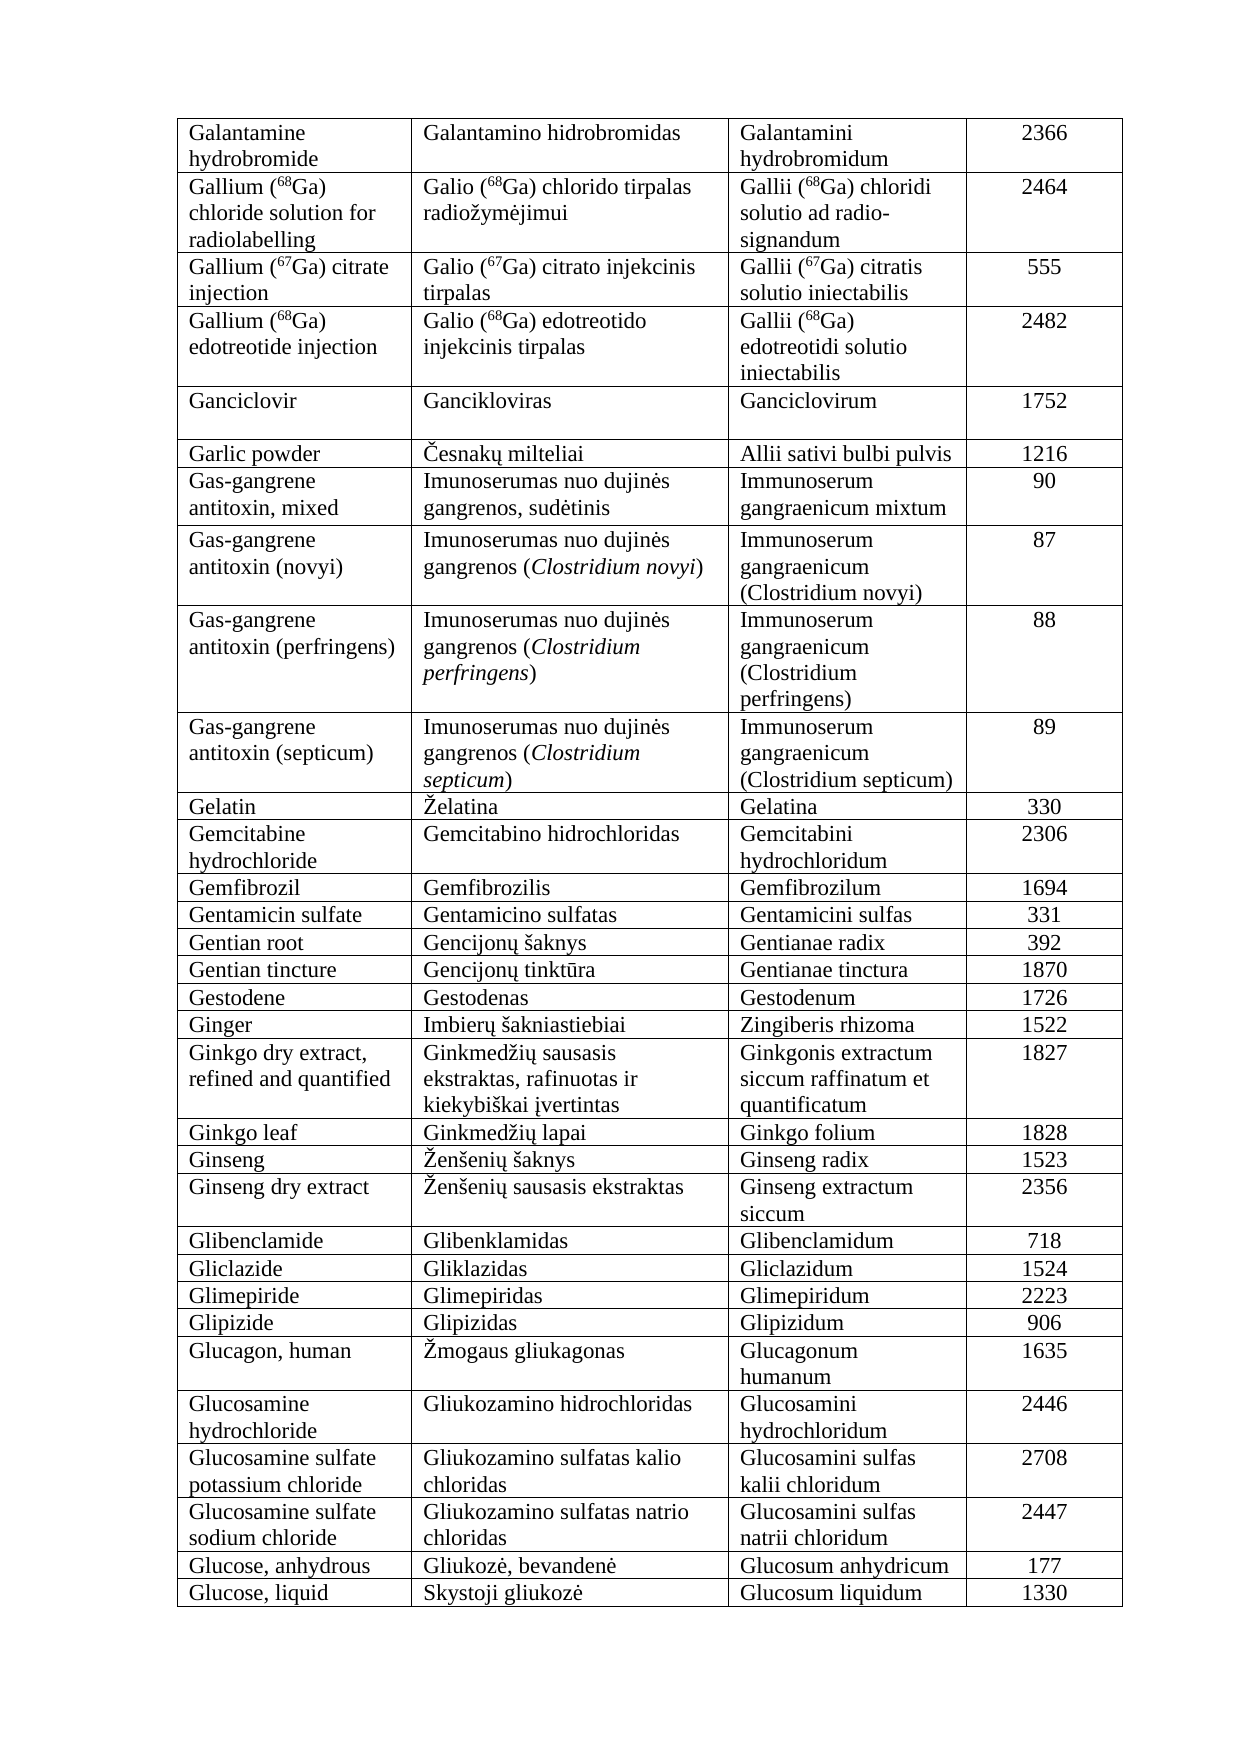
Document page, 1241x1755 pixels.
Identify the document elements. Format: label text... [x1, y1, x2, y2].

table_cell Glucose, liquid [178, 1579, 411, 1606]
table_cell Immunoserum gangraenicum (Clostridium septicum) [729, 713, 966, 792]
table_cell Glucosum anhydricum [729, 1552, 966, 1578]
table_cell Gallii (68Ga) chloridi solutio ad radio-signandum [729, 173, 966, 252]
table_cell Glibenklamidas [412, 1227, 728, 1253]
table_cell Gallii (67Ga) citratis solutio iniectabilis [729, 253, 966, 306]
table_cell Gentian root [178, 929, 411, 955]
table_cell 2447 [967, 1498, 1122, 1551]
table_cell Skystoji gliukozė [412, 1579, 728, 1606]
table_cell Imunoserumas nuo dujinės gangrenos (Clostridium novyi) [412, 526, 728, 605]
table_cell Glucagonum humanum [729, 1337, 966, 1389]
table_cell Ginseng dry extract [178, 1174, 411, 1226]
table_cell Ginkgonis extractum siccum raffinatum et quantificatum [729, 1039, 966, 1118]
table_cell Gemfibrozil [178, 874, 411, 901]
table_cell 88 [967, 606, 1122, 712]
table_cell Glucosamine sulfate potassium chloride [178, 1444, 411, 1497]
table_cell Zingiberis rhizoma [729, 1011, 966, 1037]
table_cell Gestodenum [729, 984, 966, 1010]
table_cell Ginseng extractum siccum [729, 1174, 966, 1226]
table_cell Gemcitabino hidrochloridas [412, 820, 728, 873]
table_cell 1635 [967, 1337, 1122, 1389]
table_cell 392 [967, 929, 1122, 955]
table_cell Želatina [412, 793, 728, 819]
table_cell Gentamicino sulfatas [412, 902, 728, 928]
table_cell 2708 [967, 1444, 1122, 1497]
table_cell 2223 [967, 1282, 1122, 1308]
table_cell Glipizidas [412, 1309, 728, 1336]
table_cell Gas-gangrene antitoxin (perfringens) [178, 606, 411, 712]
table_cell 2306 [967, 820, 1122, 873]
table_cell Gallium (68Ga) chloride solution for radiolabelling [178, 173, 411, 252]
table_cell 1524 [967, 1255, 1122, 1281]
table_cell 2482 [967, 307, 1122, 386]
table_cell Glucosamine sulfate sodium chloride [178, 1498, 411, 1551]
table_cell Glucosamine hydrochloride [178, 1391, 411, 1443]
table_cell Gemcitabine hydrochloride [178, 820, 411, 873]
table_cell Glimepiridum [729, 1282, 966, 1308]
table_cell 2464 [967, 173, 1122, 252]
table_cell Galantamino hidrobromidas [412, 119, 728, 172]
table_cell Gentianae tinctura [729, 956, 966, 983]
table_cell Glucagon, human [178, 1337, 411, 1389]
table_cell Glipizide [178, 1309, 411, 1336]
table_cell Gliukozė, bevandenė [412, 1552, 728, 1578]
table_cell Galio (67Ga) citrato injekcinis tirpalas [412, 253, 728, 306]
table_cell 331 [967, 902, 1122, 928]
table_cell Gliclazidum [729, 1255, 966, 1281]
table_cell 330 [967, 793, 1122, 819]
table_cell Gas-gangrene antitoxin (septicum) [178, 713, 411, 792]
table_cell Gemcitabini hydrochloridum [729, 820, 966, 873]
table_cell Gliukozamino hidrochloridas [412, 1391, 728, 1443]
table_cell Žmogaus gliukagonas [412, 1337, 728, 1389]
table_cell Imunoserumas nuo dujinės gangrenos, sudėtinis [412, 468, 728, 525]
table_cell Immunoserum gangraenicum (Clostridium novyi) [729, 526, 966, 605]
table_cell Gencijonų tinktūra [412, 956, 728, 983]
table_cell Gemfibrozilis [412, 874, 728, 901]
table_cell 1828 [967, 1119, 1122, 1145]
table_cell Immunoserum gangraenicum (Clostridium perfringens) [729, 606, 966, 712]
table_cell 555 [967, 253, 1122, 306]
table_cell Imbierų šakniastiebiai [412, 1011, 728, 1037]
table_cell 89 [967, 713, 1122, 792]
table_cell Ginkmedžių lapai [412, 1119, 728, 1145]
table_cell Glucosum liquidum [729, 1579, 966, 1606]
table_cell Glucosamini hydrochloridum [729, 1391, 966, 1443]
table_cell Glucosamini sulfas kalii chloridum [729, 1444, 966, 1497]
table_cell 1522 [967, 1011, 1122, 1037]
table_cell Ginseng radix [729, 1146, 966, 1172]
table_cell 1870 [967, 956, 1122, 983]
table_cell Garlic powder [178, 440, 411, 467]
table_cell Gallium (67Ga) citrate injection [178, 253, 411, 306]
table_cell Gallium (68Ga) edotreotide injection [178, 307, 411, 386]
table_cell Ženšenių šaknys [412, 1146, 728, 1172]
table_cell 177 [967, 1552, 1122, 1578]
table_cell Gemfibrozilum [729, 874, 966, 901]
table_cell Gallii (68Ga) edotreotidi solutio iniectabilis [729, 307, 966, 386]
table_cell Allii sativi bulbi pulvis [729, 440, 966, 467]
table_cell Gancikloviras [412, 387, 728, 439]
table_cell 906 [967, 1309, 1122, 1336]
table_cell Ganciclovirum [729, 387, 966, 439]
table_cell Gelatina [729, 793, 966, 819]
table_cell Immunoserum gangraenicum mixtum [729, 468, 966, 525]
table_cell 1330 [967, 1579, 1122, 1606]
table_cell Gliukozamino sulfatas natrio chloridas [412, 1498, 728, 1551]
table_cell 90 [967, 468, 1122, 525]
table_cell Ganciclovir [178, 387, 411, 439]
table_cell Ginkgo leaf [178, 1119, 411, 1145]
table_cell 1523 [967, 1146, 1122, 1172]
table_cell Gentamicin sulfate [178, 902, 411, 928]
table_cell 2446 [967, 1391, 1122, 1443]
table_cell 1752 [967, 387, 1122, 439]
table_cell Glibenclamidum [729, 1227, 966, 1253]
table_cell Ginger [178, 1011, 411, 1037]
table_cell Ginseng [178, 1146, 411, 1172]
table_cell Gas-gangrene antitoxin, mixed [178, 468, 411, 525]
table_cell Galantamine hydrobromide [178, 119, 411, 172]
table_cell Gliklazidas [412, 1255, 728, 1281]
table_cell 1827 [967, 1039, 1122, 1118]
table_cell Ginkgo dry extract, refined and quantified [178, 1039, 411, 1118]
table_cell Imunoserumas nuo dujinės gangrenos (Clostridium septicum) [412, 713, 728, 792]
table_cell 1216 [967, 440, 1122, 467]
table_cell Gas-gangrene antitoxin (novyi) [178, 526, 411, 605]
table_cell Glucose, anhydrous [178, 1552, 411, 1578]
table_cell Gentian tincture [178, 956, 411, 983]
table_cell Glibenclamide [178, 1227, 411, 1253]
table_cell Ginkgo folium [729, 1119, 966, 1145]
table_cell Gestodene [178, 984, 411, 1010]
table_cell Glipizidum [729, 1309, 966, 1336]
table_cell Gestodenas [412, 984, 728, 1010]
table_cell Gentamicini sulfas [729, 902, 966, 928]
table_cell Glimepiridas [412, 1282, 728, 1308]
table_cell Gentianae radix [729, 929, 966, 955]
table_cell Gencijonų šaknys [412, 929, 728, 955]
table_cell Česnakų milteliai [412, 440, 728, 467]
table_cell Galio (68Ga) edotreotido injekcinis tirpalas [412, 307, 728, 386]
table_cell 718 [967, 1227, 1122, 1253]
table_cell Ginkmedžių sausasis ekstraktas, rafinuotas ir kiekybiškai įvertintas [412, 1039, 728, 1118]
table_cell Galantamini hydrobromidum [729, 119, 966, 172]
table_cell 1694 [967, 874, 1122, 901]
table_cell Gliclazide [178, 1255, 411, 1281]
table_cell 2366 [967, 119, 1122, 172]
table_cell Galio (68Ga) chlorido tirpalas radiožymėjimui [412, 173, 728, 252]
table_cell 1726 [967, 984, 1122, 1010]
table_cell Ženšenių sausasis ekstraktas [412, 1174, 728, 1226]
table_cell Gliukozamino sulfatas kalio chloridas [412, 1444, 728, 1497]
table_cell Imunoserumas nuo dujinės gangrenos (Clostridium perfringens) [412, 606, 728, 712]
table_cell 2356 [967, 1174, 1122, 1226]
table_cell Glucosamini sulfas natrii chloridum [729, 1498, 966, 1551]
table_cell Glimepiride [178, 1282, 411, 1308]
table_cell 87 [967, 526, 1122, 605]
table_cell Gelatin [178, 793, 411, 819]
